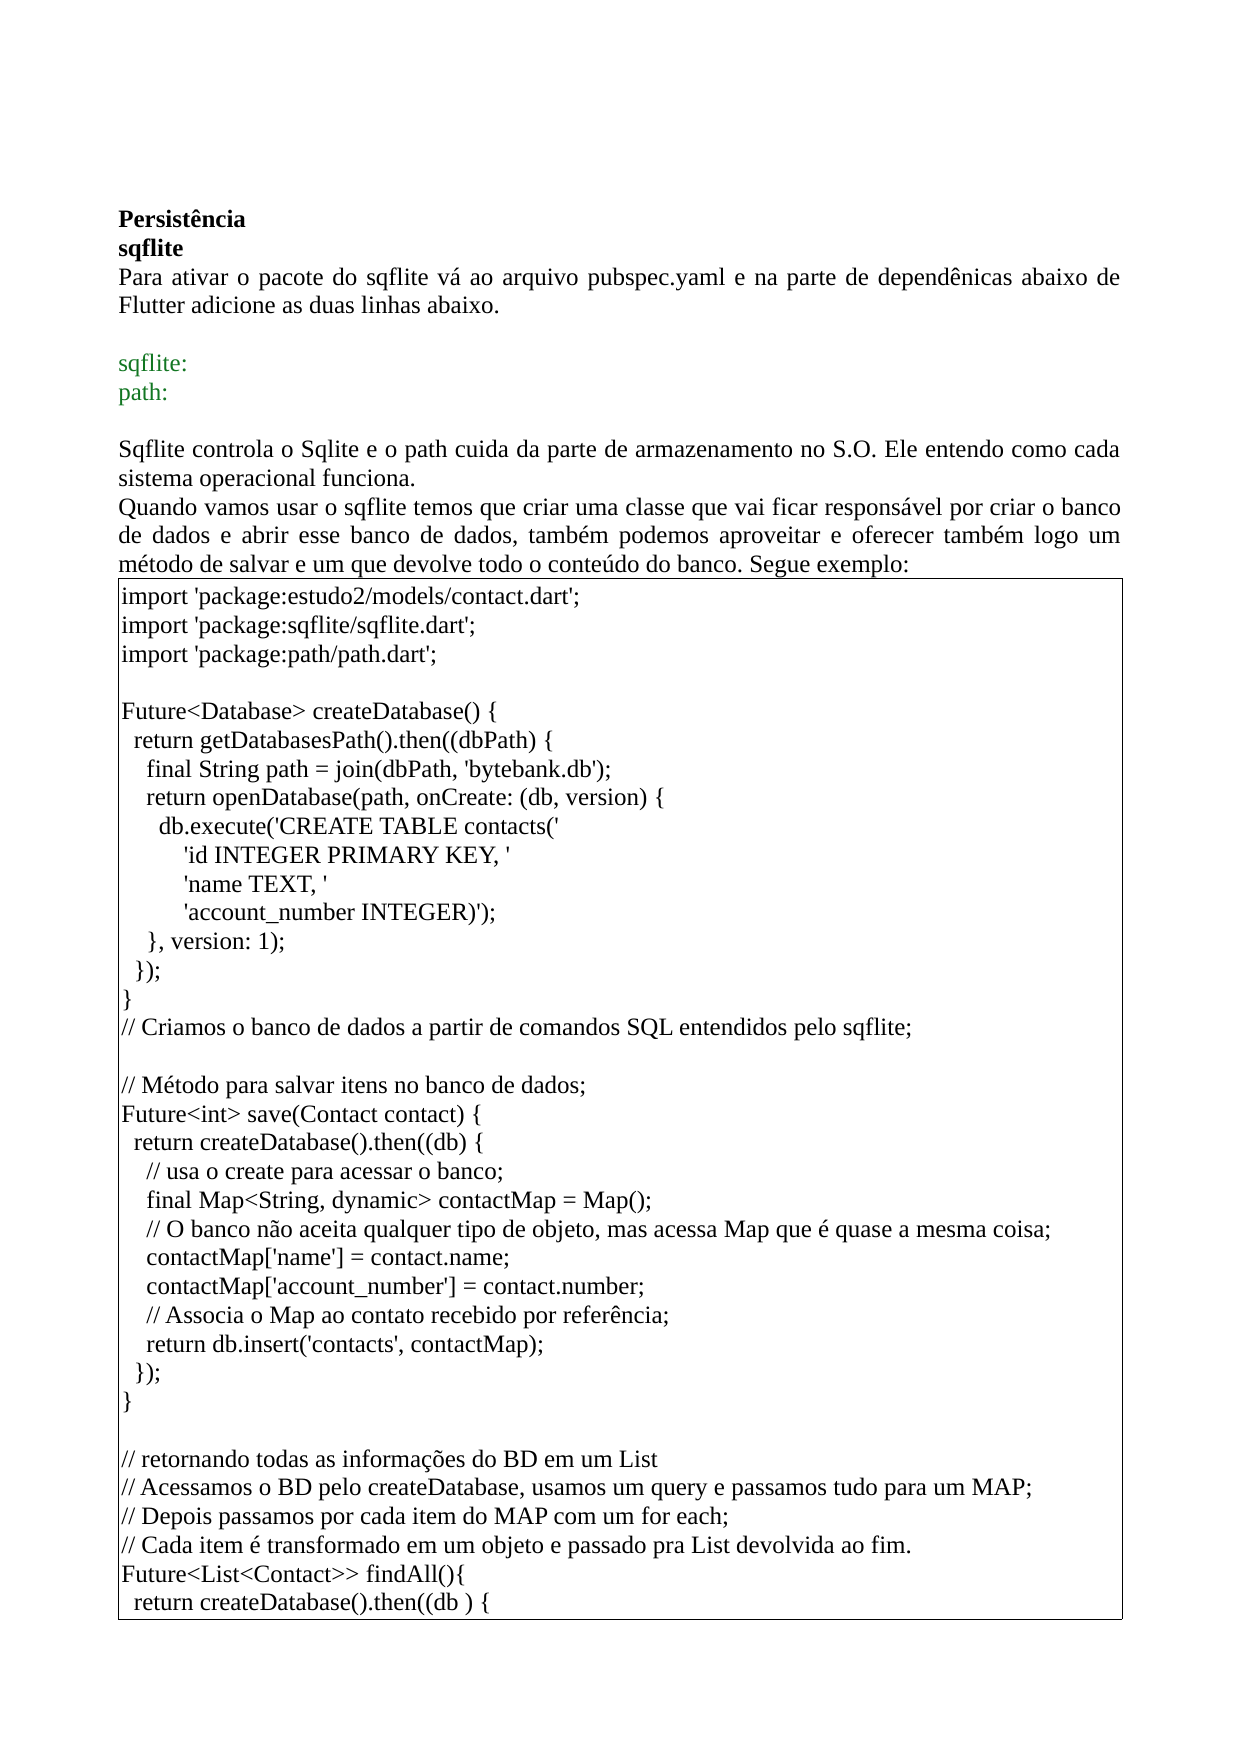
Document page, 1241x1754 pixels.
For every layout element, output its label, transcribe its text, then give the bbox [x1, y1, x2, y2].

text import 'package:path/path.dart'; [119, 636, 1122, 667]
text } [119, 1383, 1122, 1415]
text // Método para salvar itens no banco de dados; [119, 1067, 1122, 1096]
text // retornando todas as informações do BD em um List [119, 1441, 1122, 1469]
text Para ativar o pacote do sqflite vá ao arquivo pubspec.yaml e na parte de dependênicas abaixo de Flutter adicione as duas linhas abaixo. [118, 262, 1122, 319]
text // Cada item é transformado em um objeto e passado pra List devolvida ao fim. [119, 1527, 1122, 1556]
text return openDatabase(path, onCreate: (db, version) { [119, 779, 1122, 808]
text Future<List<Contact>> findAll(){ [119, 1556, 1122, 1584]
text Sqflite controla o Sqlite e o path cuida da parte de armazenamento no S.O. Ele entendo como cada sistema operacional funciona. [118, 434, 1122, 492]
text // usa o create para acessar o banco; [119, 1153, 1122, 1182]
text }); [119, 952, 1122, 981]
text return createDatabase().then((db ) { [119, 1584, 1122, 1619]
text 'name TEXT, ' [119, 866, 1122, 894]
text sqflite: [118, 348, 1122, 377]
text final String path = join(dbPath, 'bytebank.db'); [119, 751, 1122, 779]
text final Map<String, dynamic> contactMap = Map(); [119, 1182, 1122, 1211]
text import 'package:estudo2/models/contact.dart'; [119, 579, 1122, 607]
text 'id INTEGER PRIMARY KEY, ' [119, 837, 1122, 866]
text sqflite [118, 233, 1122, 262]
text // Acessamos o BD pelo createDatabase, usamos um query e passamos tudo para um MAP; [119, 1469, 1122, 1498]
text }, version: 1); [119, 923, 1122, 952]
text return createDatabase().then((db) { [119, 1124, 1122, 1153]
text // Depois passamos por cada item do MAP com um for each; [119, 1498, 1122, 1527]
text path: [118, 377, 1122, 406]
text db.execute('CREATE TABLE contacts(' [119, 808, 1122, 837]
text // O banco não aceita qualquer tipo de objeto, mas acessa Map que é quase a mesma coisa; [119, 1211, 1122, 1239]
text Persistência [118, 204, 1122, 233]
text contactMap['account_number'] = contact.number; [119, 1268, 1122, 1297]
text } [119, 981, 1122, 1009]
text Future<Database> createDatabase() { [119, 693, 1122, 722]
text contactMap['name'] = contact.name; [119, 1239, 1122, 1268]
text Quando vamos usar o sqflite temos que criar uma classe que vai ficar responsável por criar o banco de dados e abrir esse banco de dados, também podemos aproveitar e oferecer também logo um método de salvar e um que devolve todo o conteúdo do banco. Segue exemplo: [118, 492, 1122, 578]
text return db.insert('contacts', contactMap); [119, 1326, 1122, 1354]
text }); [119, 1354, 1122, 1383]
text 'account_number INTEGER)'); [119, 894, 1122, 923]
text return getDatabasesPath().then((dbPath) { [119, 722, 1122, 751]
text // Associa o Map ao contato recebido por referência; [119, 1297, 1122, 1326]
text // Criamos o banco de dados a partir de comandos SQL entendidos pelo sqflite; [119, 1009, 1122, 1041]
text import 'package:sqflite/sqflite.dart'; [119, 607, 1122, 636]
text Future<int> save(Contact contact) { [119, 1096, 1122, 1124]
